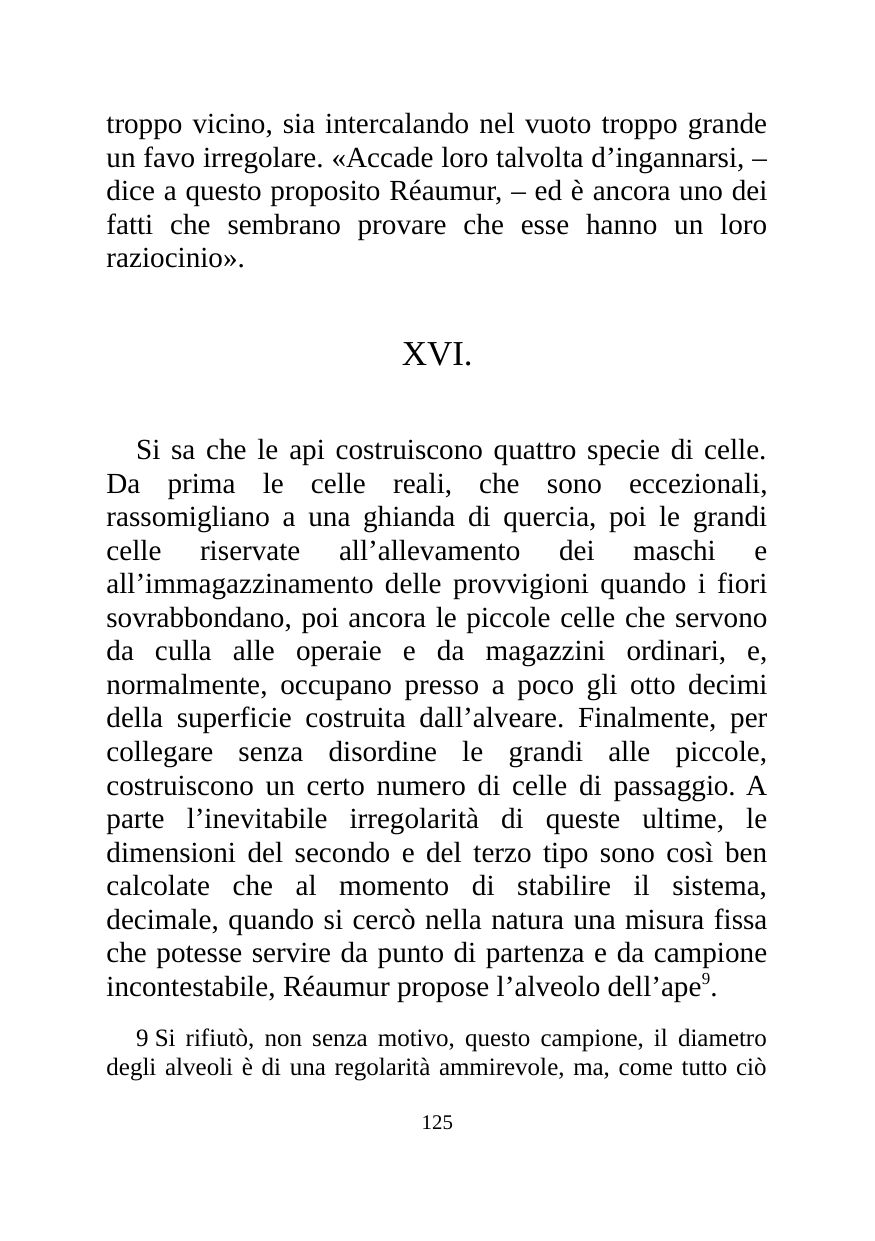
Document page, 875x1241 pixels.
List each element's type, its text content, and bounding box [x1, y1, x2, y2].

text Si sa che le api costruiscono quattro specie di celle. Da prima le celle reali, che sono eccezionali, rassomigliano a una ghianda di quercia, poi le grandi celle riservate all’allevamento dei maschi e all’immagazzinamento delle provvigioni quando i fiori sovrabbondano, poi ancora le piccole celle che servono da culla alle operaie e da magazzini ordinari, e, normalmente, occupano presso a poco gli otto decimi della superficie costruita dall’alveare. Finalmente, per collegare senza disordine le grandi alle piccole, costruiscono un certo numero di celle di passaggio. A parte l’inevitabile irregolarità di queste ultime, le dimensioni del secondo e del terzo tipo sono così ben calcolate che al momento di stabilire il sistema, decimale, quando si cercò nella natura una misura fissa che potesse servire da punto di partenza e da campione incontestabile, Réaumur propose l’alveolo dell’ape. [106, 432, 768, 1002]
text troppo vicino, sia intercalando nel vuoto troppo grande un favo irregolare. «Accade loro talvolta d’ingannarsi, – dice a questo proposito Réaumur, – ed è ancora uno dei fatti che sembrano provare che esse hanno un loro raziocinio». [106, 106, 768, 274]
text Si rifiutò, non senza motivo, questo campione, il diametro degli alveoli è di una regolarità ammirevole, ma, come tutto ciò [106, 1023, 768, 1080]
subtitle XVI. [106, 333, 768, 373]
